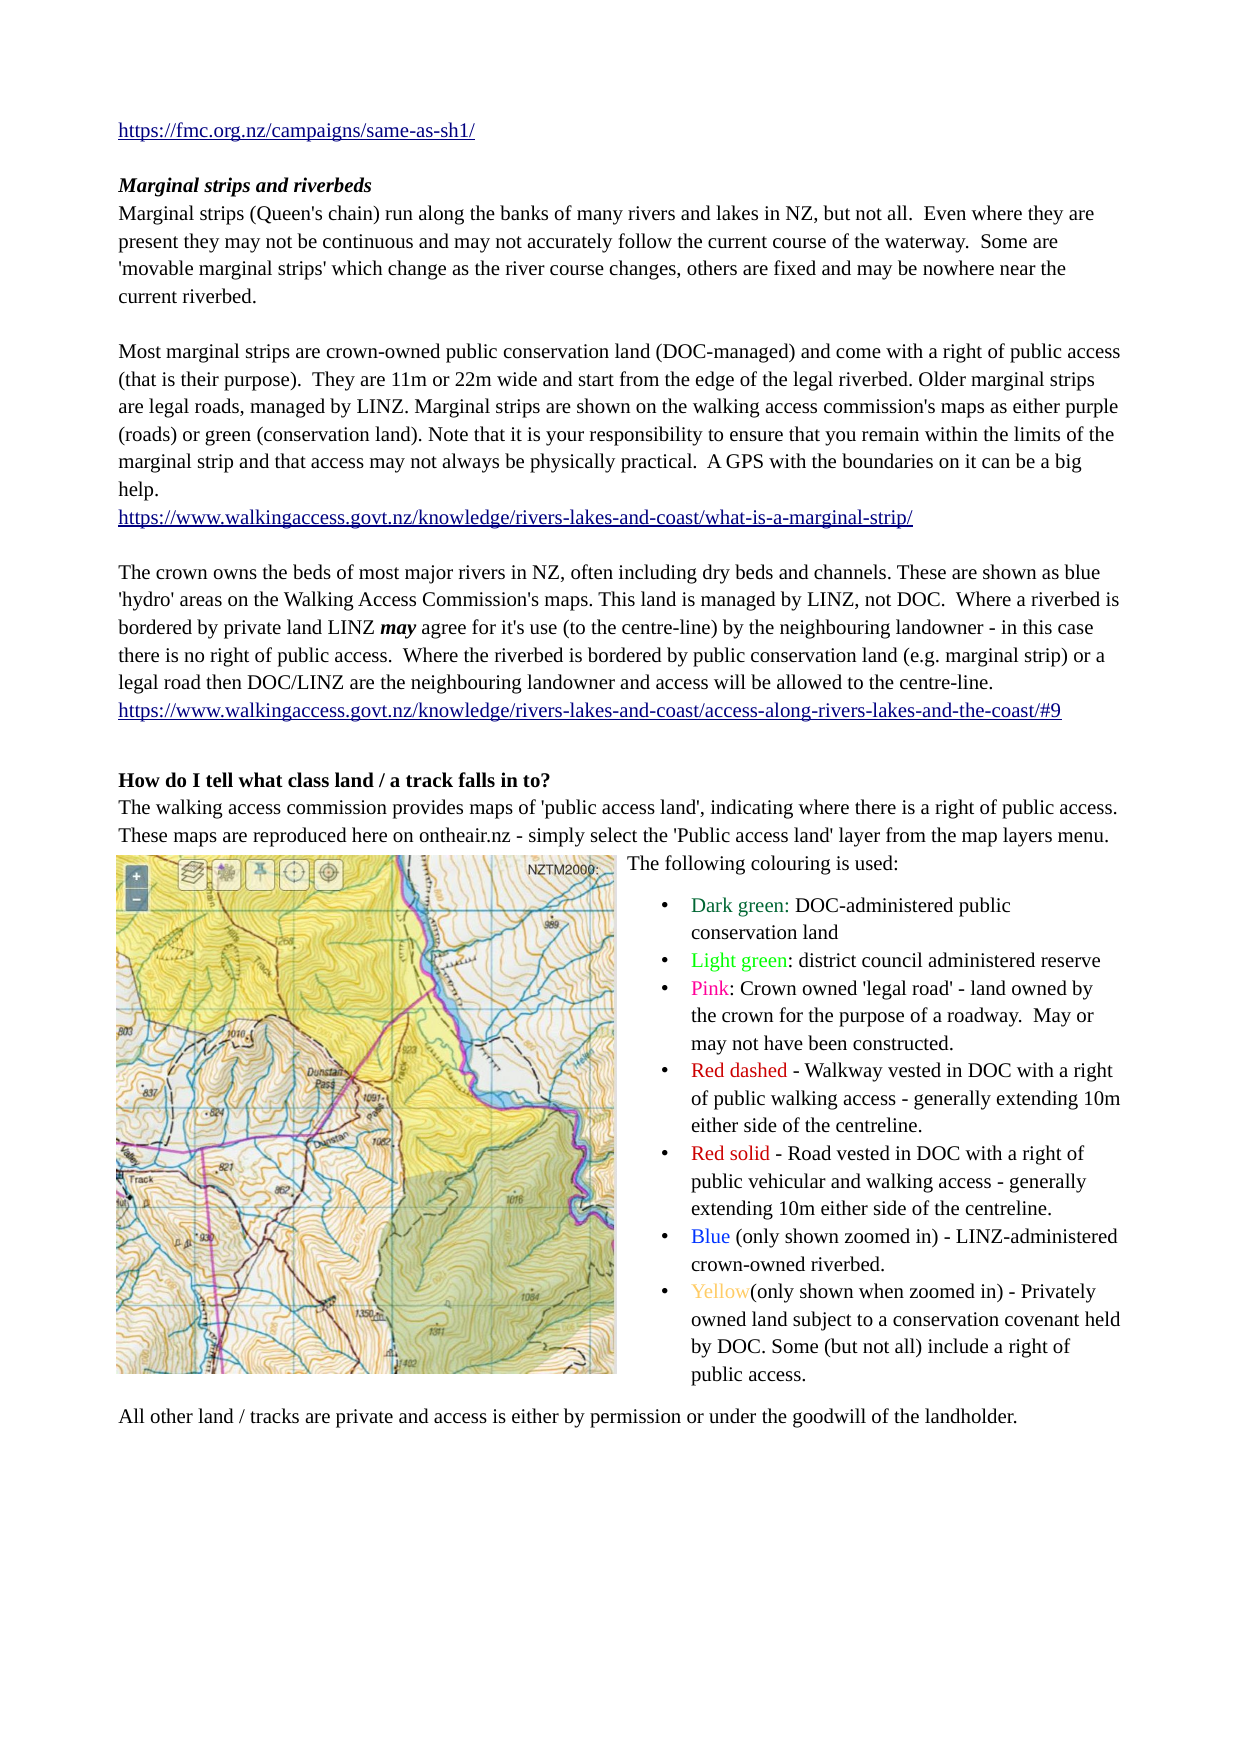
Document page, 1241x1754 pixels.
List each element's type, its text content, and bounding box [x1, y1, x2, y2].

list Light green: district council administered reserve [617, 948, 1122, 972]
list Red solid - Road vested in DOC with a right of public vehicular and walking access - generally extending 10m either side of the centreline. [617, 1141, 1122, 1220]
text All other land / tracks are private and access is either by permission or under the goodwill of the landholder. [118, 1404, 1122, 1428]
text The walking access commission provides maps of 'public access land', indicating where there is a right of public access. These maps are reproduced here on ontheair.nz - simply select the 'Public access land' layer from the map layers menu. [118, 795, 1122, 847]
picture [116, 855, 617, 1374]
text https://fmc.org.nz/campaigns/same-as-sh1/ Marginal strips and riverbeds Marginal strips (Queen's chain) run along the banks of many rivers and lakes in NZ, but not all. Even where they are present they may not be continuous and may not accurately follow the current course of the waterway. Some are 'movable marginal strips' which change as the river course changes, others are fixed and may be nowhere near the current riverbed. Most marginal strips are crown-owned public conservation land (DOC-managed) and come with a right of public access (that is their purpose). They are 11m or 22m wide and start from the edge of the legal riverbed. Older marginal strips are legal roads, managed by LINZ. Marginal strips are shown on the walking access commission's maps as either purple (roads) or green (conservation land). Note that it is your responsibility to ensure that you remain within the limits of the marginal strip and that access may not always be physically practical. A GPS with the boundaries on it can be a big help. https://www.walkingaccess.govt.nz/knowledge/rivers-lakes-and-coast/what-is-a-marginal-strip/ The crown owns the beds of most major rivers in NZ, often including dry beds and channels. These are shown as blue 'hydro' areas on the Walking Access Commission's maps. This land is managed by LINZ, not DOC. Where a riverbed is bordered by private land LINZ may agree for it's use (to the centre-line) by the neighbouring landowner - in this case there is no right of public access. Where the riverbed is bordered by public conservation land (e.g. marginal strip) or a legal road then DOC/LINZ are the neighbouring landowner and access will be allowed to the centre-line. https://www.walkingaccess.govt.nz/knowledge/rivers-lakes-and-coast/access-along-rivers-lakes-and-the-coast/#9 [118, 118, 1122, 722]
list Blue (only shown zoomed in) - LINZ-administered crown-owned riverbed. [617, 1224, 1122, 1276]
list Red dashed - Walkway vested in DOC with a right of public walking access - generally extending 10m either side of the centreline. [617, 1058, 1122, 1137]
list Yellow(only shown when zoomed in) - Privately owned land subject to a conservation covenant held by DOC. Some (but not all) include a right of public access. [162, 1279, 1122, 1386]
text How do I tell what class land / a track falls in to? [118, 768, 1122, 792]
text The following colouring is used: [118, 850, 1122, 874]
list Pink: Crown owned 'legal road' - land owned by the crown for the purpose of a roadway. May or may not have been constructed. [617, 975, 1122, 1055]
list Dark green: DOC-administered public conservation land [617, 893, 1122, 944]
